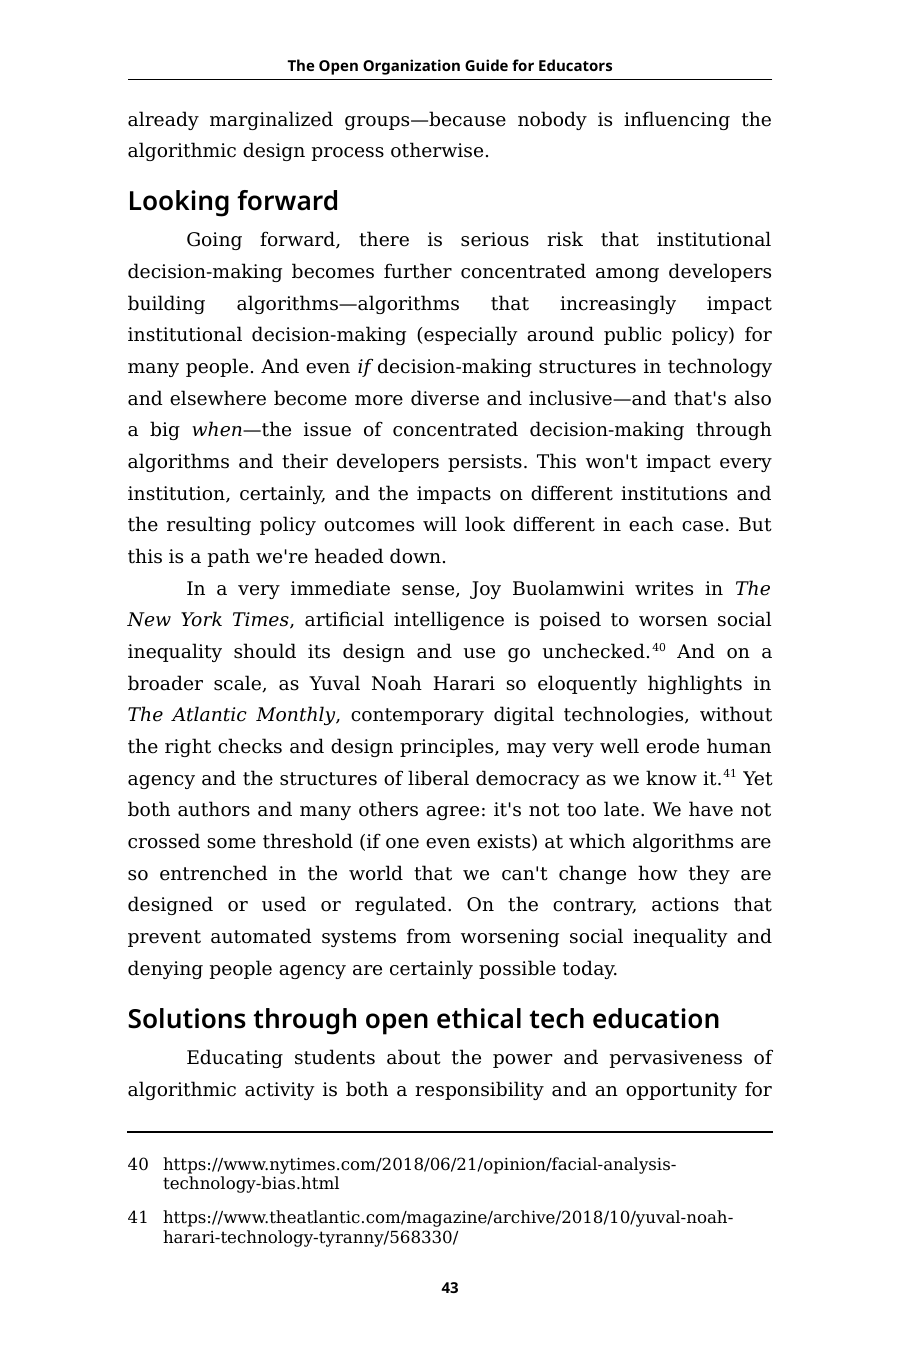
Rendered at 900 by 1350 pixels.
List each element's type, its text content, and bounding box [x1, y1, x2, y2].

text https://www.nytimes.com/2018/06/21/opinion/facial-analysis-technology-bias.html [127, 1154, 772, 1193]
text In a very immediate sense, Joy Buolamwini writes in The New York Times, artificial intelligence is poised to worsen social inequality should its design and use go unchecked. And on a broader scale, as Yuval Noah Harari so eloquently highlights in The Atlantic Monthly, contemporary digital technologies, without the right checks and design principles, may very well erode human agency and the structures of liberal democracy as we know it. Yet both authors and many others agree: it's not too late. We have not crossed some threshold (if one even exists) at which algorithms are so entrenched in the world that we can't change how they are designed or used or regulated. On the contrary, actions that prevent automated systems from worsening social inequality and denying people agency are certainly possible today. [127, 578, 772, 980]
subtitle Solutions through open ethical tech education [127, 1004, 772, 1034]
text Educating students about the power and pervasiveness of algorithmic activity is both a responsibility and an opportunity for [127, 1047, 772, 1100]
text Going forward, there is serious risk that institutional decision-making becomes further concentrated among developers building algorithms—algorithms that increasingly impact institutional decision-making (especially around public policy) for many people. And even if decision-making structures in technology and elsewhere become more diverse and inclusive—and that's also a big when—the issue of concentrated decision-making through algorithms and their developers persists. This won't impact every institution, certainly, and the impacts on different institutions and the resulting policy outcomes will look different in each case. But this is a path we're headed down. [127, 229, 772, 568]
subtitle Looking forward [127, 187, 772, 217]
text already marginalized groups—because nobody is influencing the algorithmic design process otherwise. [127, 109, 772, 162]
text https://www.theatlantic.com/magazine/archive/2018/10/yuval-noah-harari-technology-tyranny/568330/ [127, 1208, 772, 1247]
